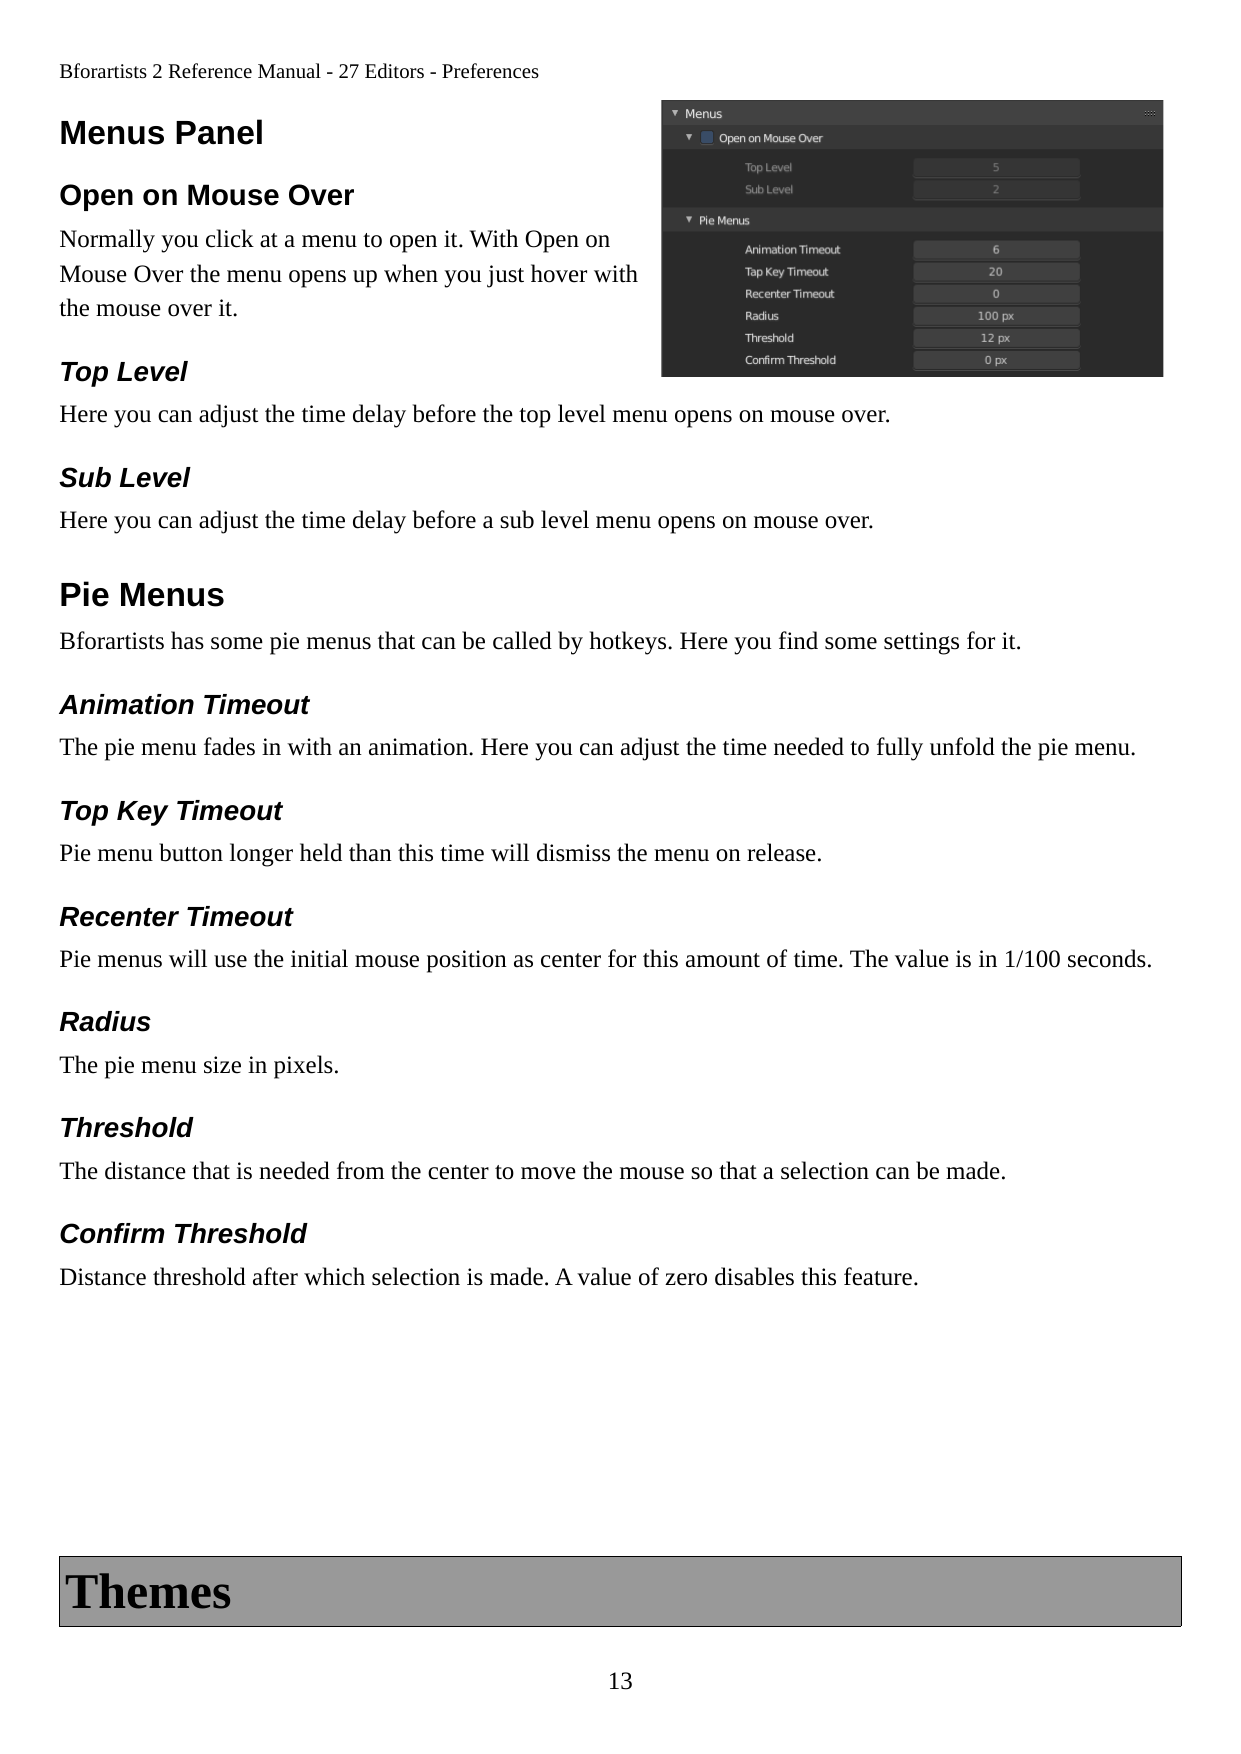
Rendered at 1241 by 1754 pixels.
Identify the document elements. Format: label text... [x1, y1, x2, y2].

picture [661, 100, 1164, 377]
subtitle Sub Level [59, 461, 1181, 493]
text The pie menu size in pixels. [59, 1050, 1181, 1079]
text Pie menu button longer held than this time will dismiss the menu on release. [59, 838, 1181, 867]
subtitle [1164, 113, 1181, 151]
subtitle Recenter Timeout [59, 900, 1181, 932]
subtitle Pie Menus [59, 575, 1181, 614]
subtitle Confirm Threshold [59, 1218, 1181, 1249]
subtitle Animation Timeout [59, 688, 1181, 720]
subtitle Open on Mouse Over [59, 178, 661, 212]
text Pie menus will use the initial mouse position as center for this amount of time. The value is in 1/100 seconds. [59, 944, 1181, 973]
subtitle Radius [59, 1006, 1181, 1038]
subtitle Threshold [59, 1112, 1181, 1144]
subtitle Menus Panel [59, 113, 661, 151]
subtitle Top Key Timeout [59, 794, 1181, 826]
text Normally you click at a menu to open it. With Open on Mouse Over the menu opens up when you just hover with the mouse over it. [59, 224, 661, 322]
table_header Themes [60, 1557, 1181, 1626]
text Here you can adjust the time delay before the top level menu opens on mouse over. [59, 399, 1181, 428]
text Distance threshold after which selection is made. A value of zero disables this feature. [59, 1262, 1181, 1291]
text Bforartists has some pie menus that can be called by hotkeys. Here you find some settings for it. [59, 626, 1181, 655]
subtitle Top Level [59, 355, 1181, 387]
text The pie menu fades in with an animation. Here you can adjust the time needed to fully unfold the pie menu. [59, 732, 1181, 761]
text The distance that is needed from the center to move the mouse so that a selection can be made. [59, 1156, 1181, 1185]
subtitle [1164, 178, 1181, 212]
text Here you can adjust the time delay before a sub level menu opens on mouse over. [59, 505, 1181, 534]
